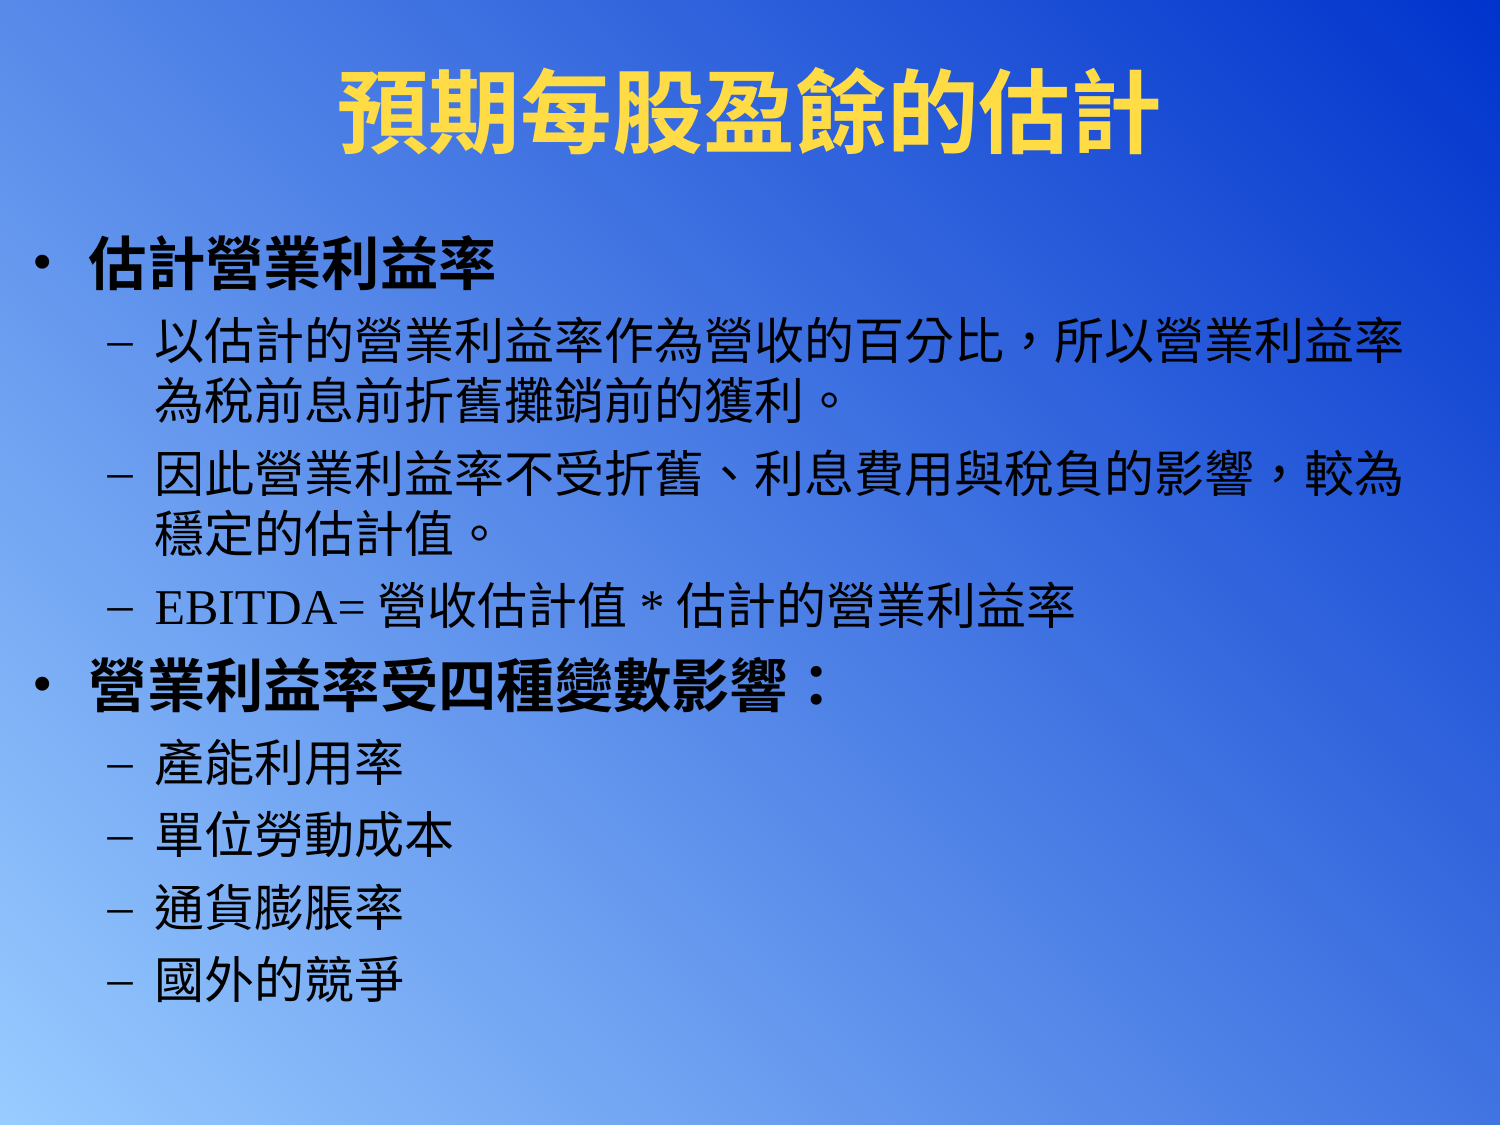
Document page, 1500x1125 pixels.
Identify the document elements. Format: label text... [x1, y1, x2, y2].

title 預期每股盈餘的估計 [0, 37, 1500, 197]
list 估計營業利益率 以估計的營業利益率作為營收的百分比，所以營業利益率為稅前息前折舊攤銷前的獲利。 因此營業利益率不受折舊、利息費用與稅負的影響，較為穩定的估計值。 EBITDA=營收估計值*估計的營業利益率 營業利益率受四種變數影響： 產能利用率 單位勞動成本 通貨膨脹率 國外的競爭 [17, 219, 1468, 1047]
